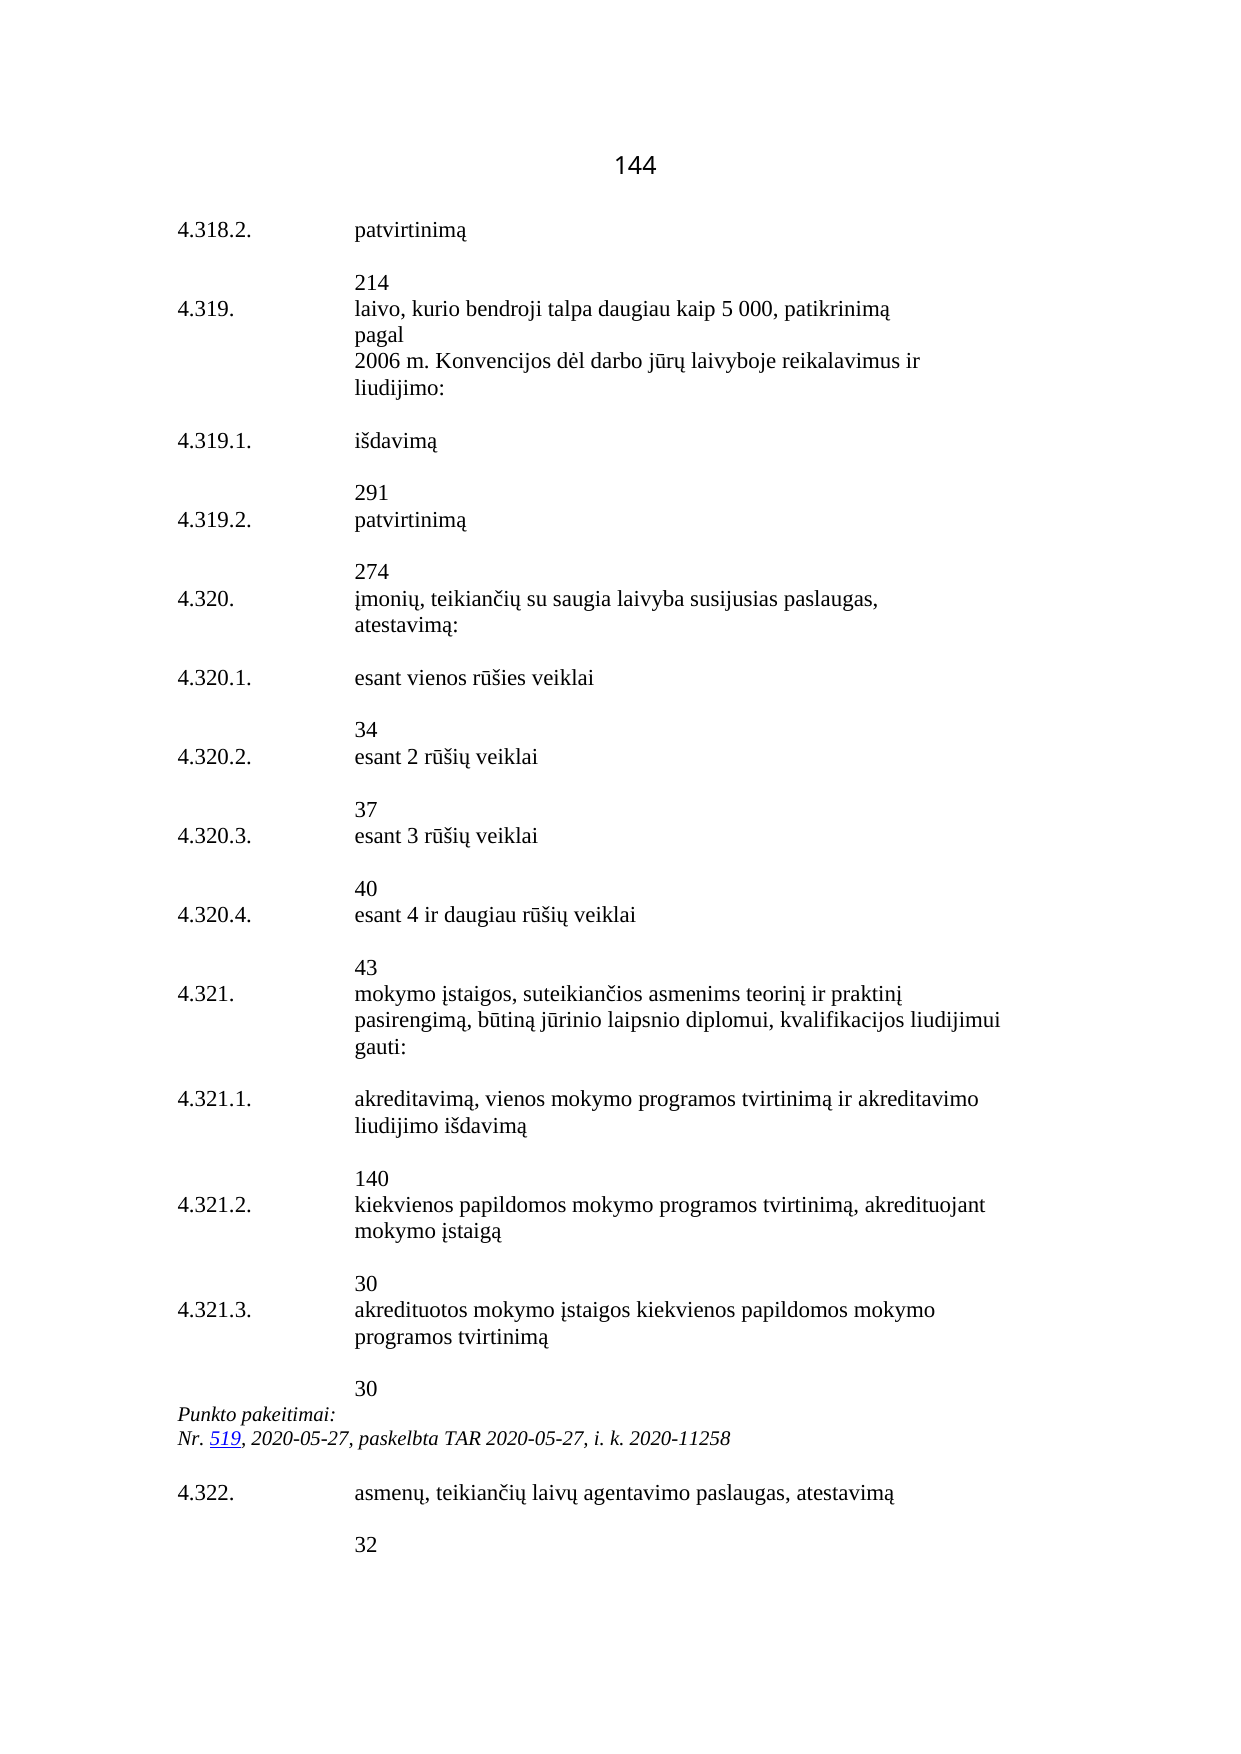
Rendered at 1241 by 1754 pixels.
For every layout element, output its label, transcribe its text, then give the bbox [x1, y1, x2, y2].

text 4.320.2. esant 2 rūšių veiklai 37 [177, 743, 945, 822]
text 4.319.2. patvirtinimą 274 [177, 506, 945, 585]
text 4.319.1. išdavimą 291 [177, 427, 945, 506]
text 2006 m. Konvencijos dėl darbo jūrų laivyboje reikalavimus ir [354, 348, 945, 374]
text atestavimą: [354, 611, 945, 664]
text Punkto pakeitimai: [177, 1402, 1093, 1426]
text 4.322. asmenų, teikiančių laivų agentavimo paslaugas, atestavimą 32 [177, 1479, 1004, 1558]
text 4.320.1. esant vienos rūšies veiklai 34 [177, 664, 945, 743]
text 4.318.2. patvirtinimą 214 [177, 216, 945, 295]
text 4.320. įmonių, teikiančių su saugia laivyba susijusias paslaugas, [177, 585, 945, 611]
text 4.320.4. esant 4 ir daugiau rūšių veiklai 43 [177, 901, 945, 980]
text liudijimo: [354, 374, 945, 427]
text 4.321. mokymo įstaigos, suteikiančios asmenims teorinį ir praktinį pasirengimą, būtiną jūrinio laipsnio diplomui, kvalifikacijos liudijimui gauti: [177, 980, 1004, 1086]
text Nr. 519, 2020-05-27, paskelbta TAR 2020-05-27, i. k. 2020-11258 [177, 1426, 1093, 1450]
text 4.320.3. esant 3 rūšių veiklai 40 [177, 822, 945, 901]
text 4.321.1. akreditavimą, vienos mokymo programos tvirtinimą ir akreditavimo liudijimo išdavimą 140 [177, 1086, 1004, 1191]
text 4.321.2. kiekvienos papildomos mokymo programos tvirtinimą, akredituojant mokymo įstaigą 30 [177, 1191, 1004, 1296]
text 4.321.3. akredituotos mokymo įstaigos kiekvienos papildomos mokymo programos tvirtinimą 30 [177, 1296, 1004, 1402]
text 4.319. laivo, kurio bendroji talpa daugiau kaip 5 000, patikrinimą pagal [177, 295, 945, 348]
